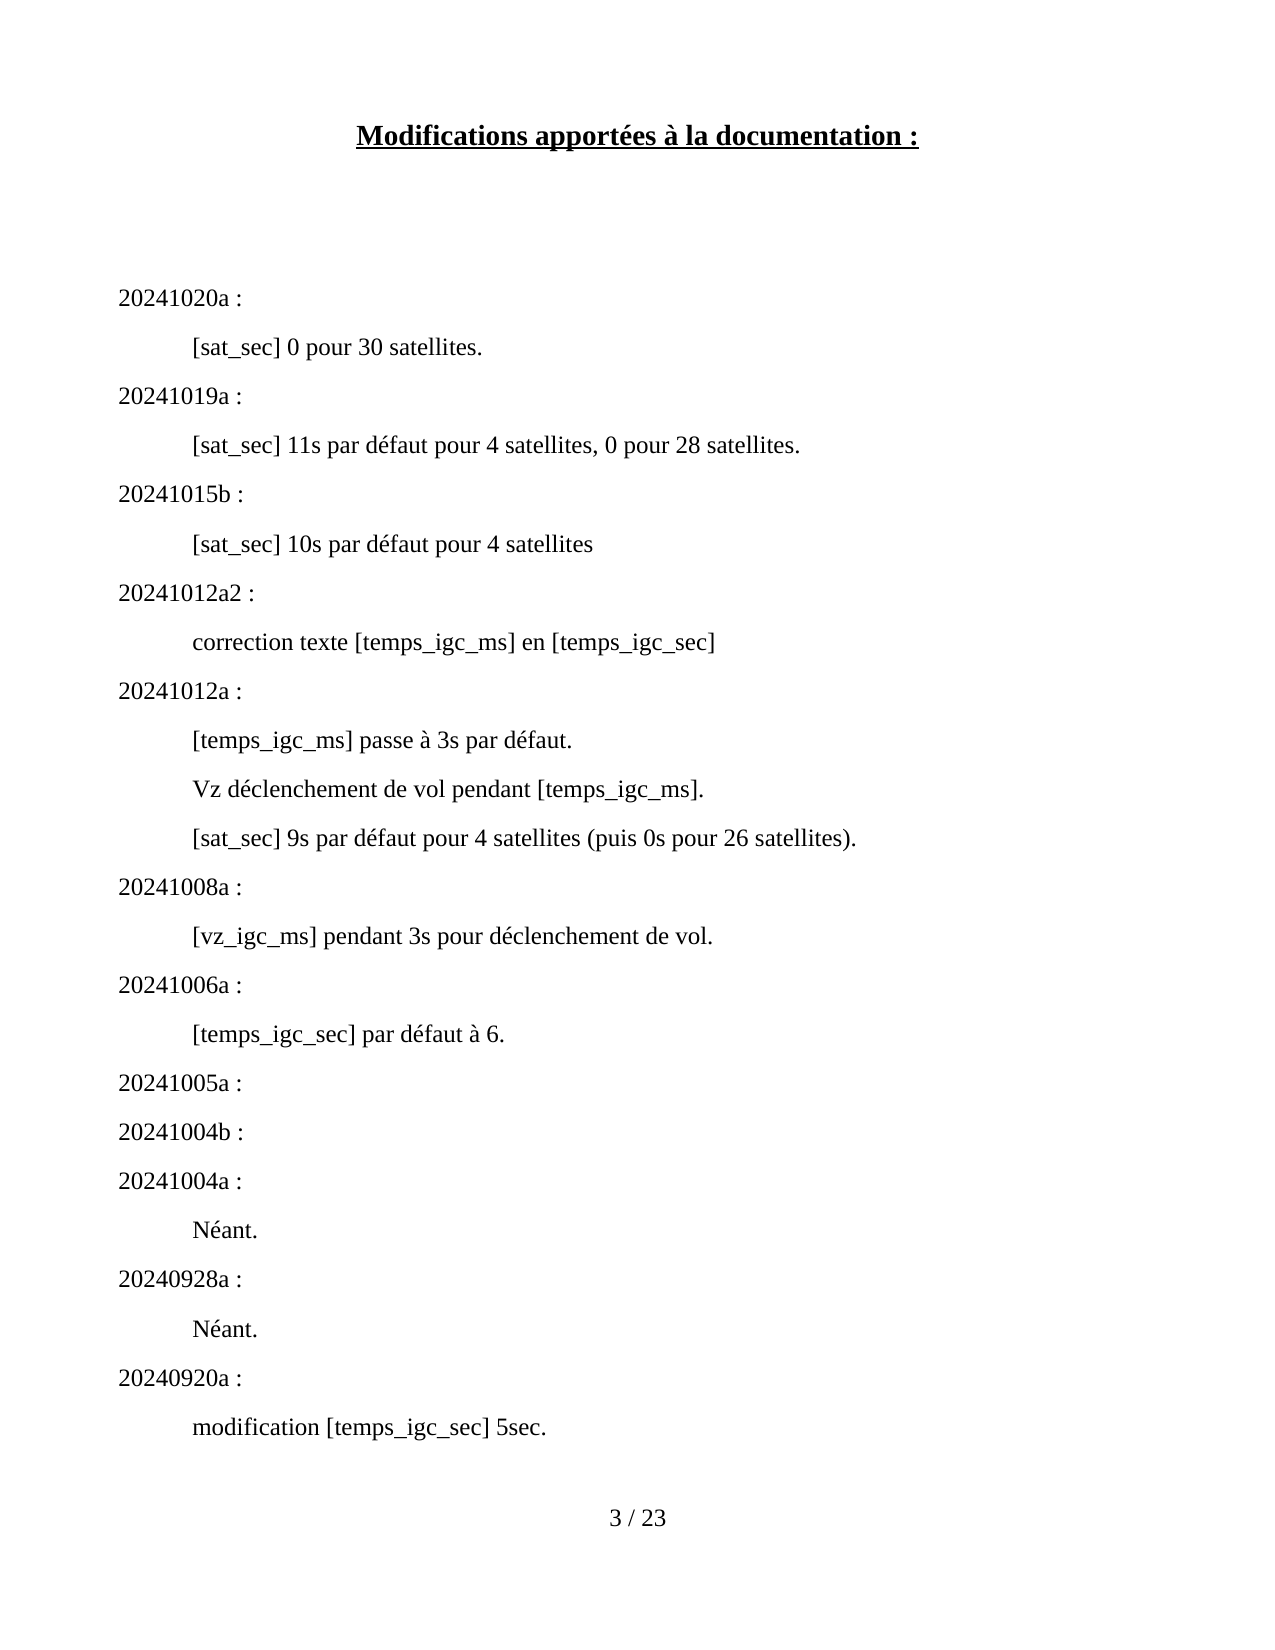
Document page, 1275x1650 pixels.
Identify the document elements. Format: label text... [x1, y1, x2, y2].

text 20241008a : [118, 872, 1157, 901]
text 20241019a : [118, 381, 1157, 410]
text [sat_sec] 9s par défaut pour 4 satellites (puis 0s pour 26 satellites). [118, 823, 1157, 852]
text modification [temps_igc_sec] 5sec. [118, 1412, 1157, 1441]
text 20241005a : [118, 1068, 1157, 1097]
text [sat_sec] 11s par défaut pour 4 satellites, 0 pour 28 satellites. [118, 431, 1157, 459]
text [sat_sec] 0 pour 30 satellites. [118, 332, 1157, 361]
text 20241020a : [118, 283, 1157, 312]
text [vz_igc_ms] pendant 3s pour déclenchement de vol. [118, 921, 1157, 950]
text 20241004a : [118, 1166, 1157, 1195]
text correction texte [temps_igc_ms] en [temps_igc_sec] [118, 627, 1157, 656]
text [sat_sec] 10s par défaut pour 4 satellites [118, 529, 1157, 557]
text [temps_igc_ms] passe à 3s par défaut. [118, 725, 1157, 754]
text Vz déclenchement de vol pendant [temps_igc_ms]. [118, 774, 1157, 803]
text 20241004b : [118, 1117, 1157, 1146]
text 20240928a : [118, 1264, 1157, 1293]
text 20241012a2 : [118, 578, 1157, 606]
text [temps_igc_sec] par défaut à 6. [118, 1019, 1157, 1048]
text Néant. [118, 1314, 1157, 1342]
text 20241006a : [118, 970, 1157, 999]
text 20240920a : [118, 1363, 1157, 1391]
text 20241015b : [118, 479, 1157, 508]
text Modifications apportées à la documentation : [118, 118, 1157, 152]
text 20241012a : [118, 676, 1157, 704]
text Néant. [118, 1216, 1157, 1244]
